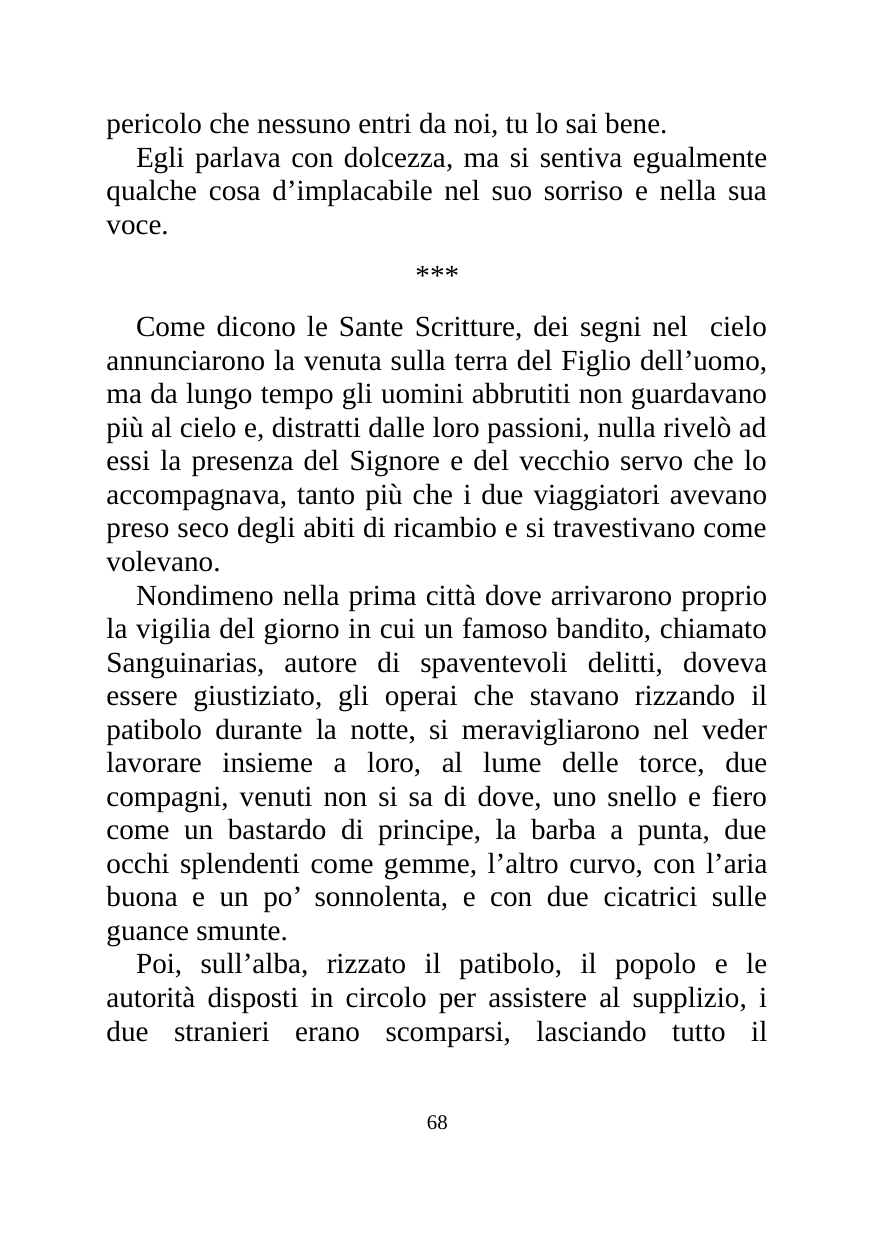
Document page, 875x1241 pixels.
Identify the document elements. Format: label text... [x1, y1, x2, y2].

text Egli parlava con dolcezza, ma si sentiva egualmente qualche cosa d’implacabile nel suo sorriso e nella sua voce. [106, 140, 768, 240]
text Poi, sull’alba, rizzato il patibolo, il popolo e le autorità disposti in circolo per assistere al supplizio, i due stranieri erano scomparsi, lasciando tutto il [106, 947, 768, 1047]
text Nondimeno nella prima città dove arrivarono proprio la vigilia del giorno in cui un famoso bandito, chiamato Sanguinarias, autore di spaventevoli delitti, doveva essere giustiziato, gli operai che stavano rizzando il patibolo durante la notte, si meravigliarono nel veder lavorare insieme a loro, al lume delle torce, due compagni, venuti non si sa di dove, uno snello e fiero come un bastardo di principe, la barba a punta, due occhi splendenti come gemme, l’altro curvo, con l’aria buona e un po’ sonnolenta, e con due cicatrici sulle guance smunte. [106, 578, 768, 947]
text Come dicono le Sante Scritture, dei segni nel cielo annunciarono la venuta sulla terra del Figlio dell’uomo, ma da lungo tempo gli uomini abbrutiti non guardavano più al cielo e, distratti dalle loro passioni, nulla rivelò ad essi la presenza del Signore e del vecchio servo che lo accompagnava, tanto più che i due viaggiatori avevano preso seco degli abiti di ricambio e si travestivano come volevano. [106, 309, 768, 578]
text pericolo che nessuno entri da noi, tu lo sai bene. [106, 106, 768, 140]
text *** [106, 258, 768, 292]
